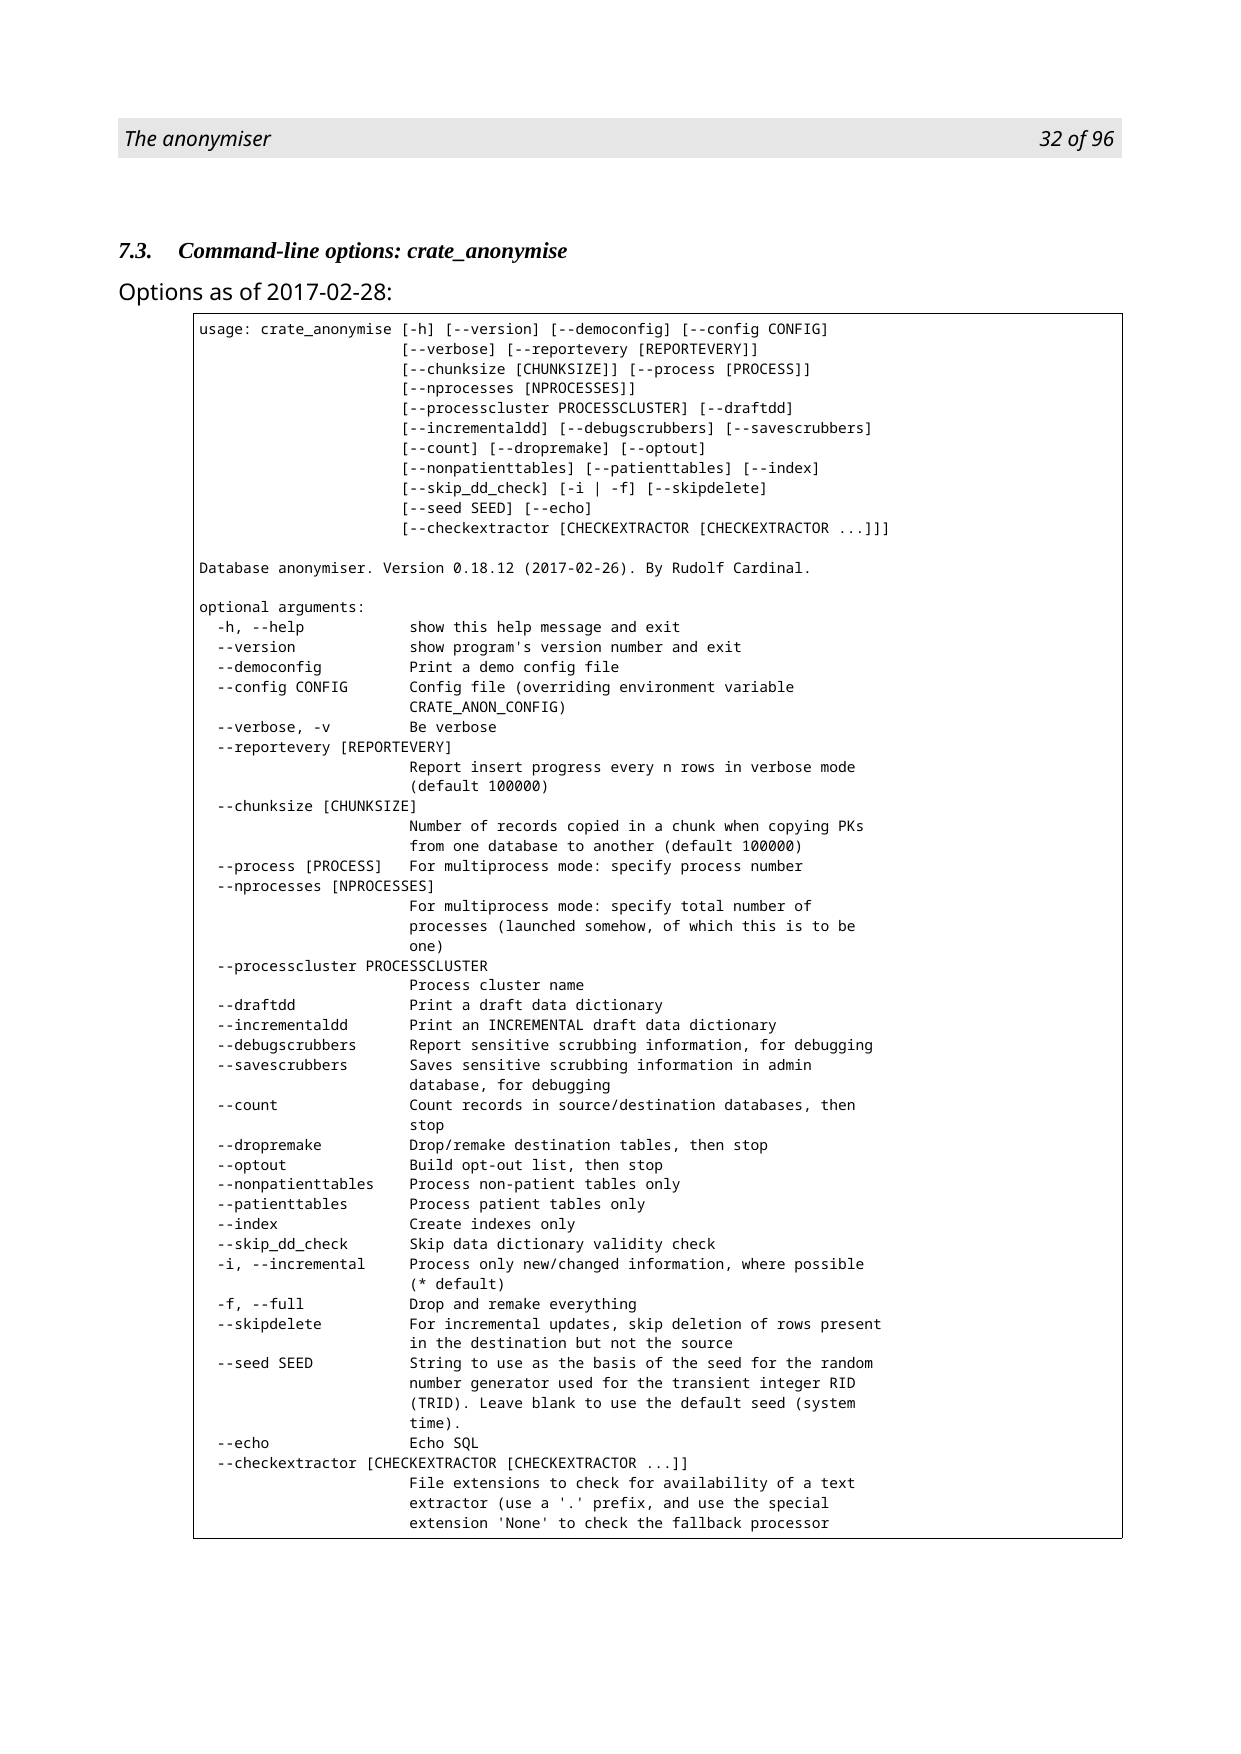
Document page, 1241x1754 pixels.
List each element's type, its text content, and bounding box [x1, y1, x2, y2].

text Options as of 2017-02-28: [118, 276, 1122, 307]
table_header usage: crate_anonymise [-h] [--version] [--democonfig] [--config CONFIG] [--verbose] [--reportevery [REPORTEVERY]] [--chunksize [CHUNKSIZE]] [--process [PROCESS]] [--nprocesses [NPROCESSES]] [--processcluster PROCESSCLUSTER] [--draftdd] [--incrementaldd] [--debugscrubbers] [--savescrubbers] [--count] [--dropremake] [--optout] [--nonpatienttables] [--patienttables] [--index] [--skip_dd_check] [-i | -f] [--skipdelete] [--seed SEED] [--echo] [--checkextractor [CHECKEXTRACTOR [CHECKEXTRACTOR ...]]] Database anonymiser. Version 0.18.12 (2017-02-26). By Rudolf Cardinal. optional arguments: -h, --help show this help message and exit --version show program's version number and exit --democonfig Print a demo config file --config CONFIG Config file (overriding environment variable CRATE_ANON_CONFIG) --verbose, -v Be verbose --reportevery [REPORTEVERY] Report insert progress every n rows in verbose mode (default 100000) --chunksize [CHUNKSIZE] Number of records copied in a chunk when copying PKs from one database to another (default 100000) --process [PROCESS] For multiprocess mode: specify process number --nprocesses [NPROCESSES] For multiprocess mode: specify total number of processes (launched somehow, of which this is to be one) --processcluster PROCESSCLUSTER Process cluster name --draftdd Print a draft data dictionary --incrementaldd Print an INCREMENTAL draft data dictionary --debugscrubbers Report sensitive scrubbing information, for debugging --savescrubbers Saves sensitive scrubbing information in admin database, for debugging --count Count records in source/destination databases, then stop --dropremake Drop/remake destination tables, then stop --optout Build opt-out list, then stop --nonpatienttables Process non-patient tables only --patienttables Process patient tables only --index Create indexes only --skip_dd_check Skip data dictionary validity check -i, --incremental Process only new/changed information, where possible (* default) -f, --full Drop and remake everything --skipdelete For incremental updates, skip deletion of rows present in the destination but not the source --seed SEED String to use as the basis of the seed for the random number generator used for the transient integer RID (TRID). Leave blank to use the default seed (system time). --echo Echo SQL --checkextractor [CHECKEXTRACTOR [CHECKEXTRACTOR ...]] File extensions to check for availability of a text extractor (use a '.' prefix, and use the special extension 'None' to check the fallback processor [194, 314, 1122, 1538]
subtitle Command-line options: crate_anonymise [118, 237, 1122, 263]
